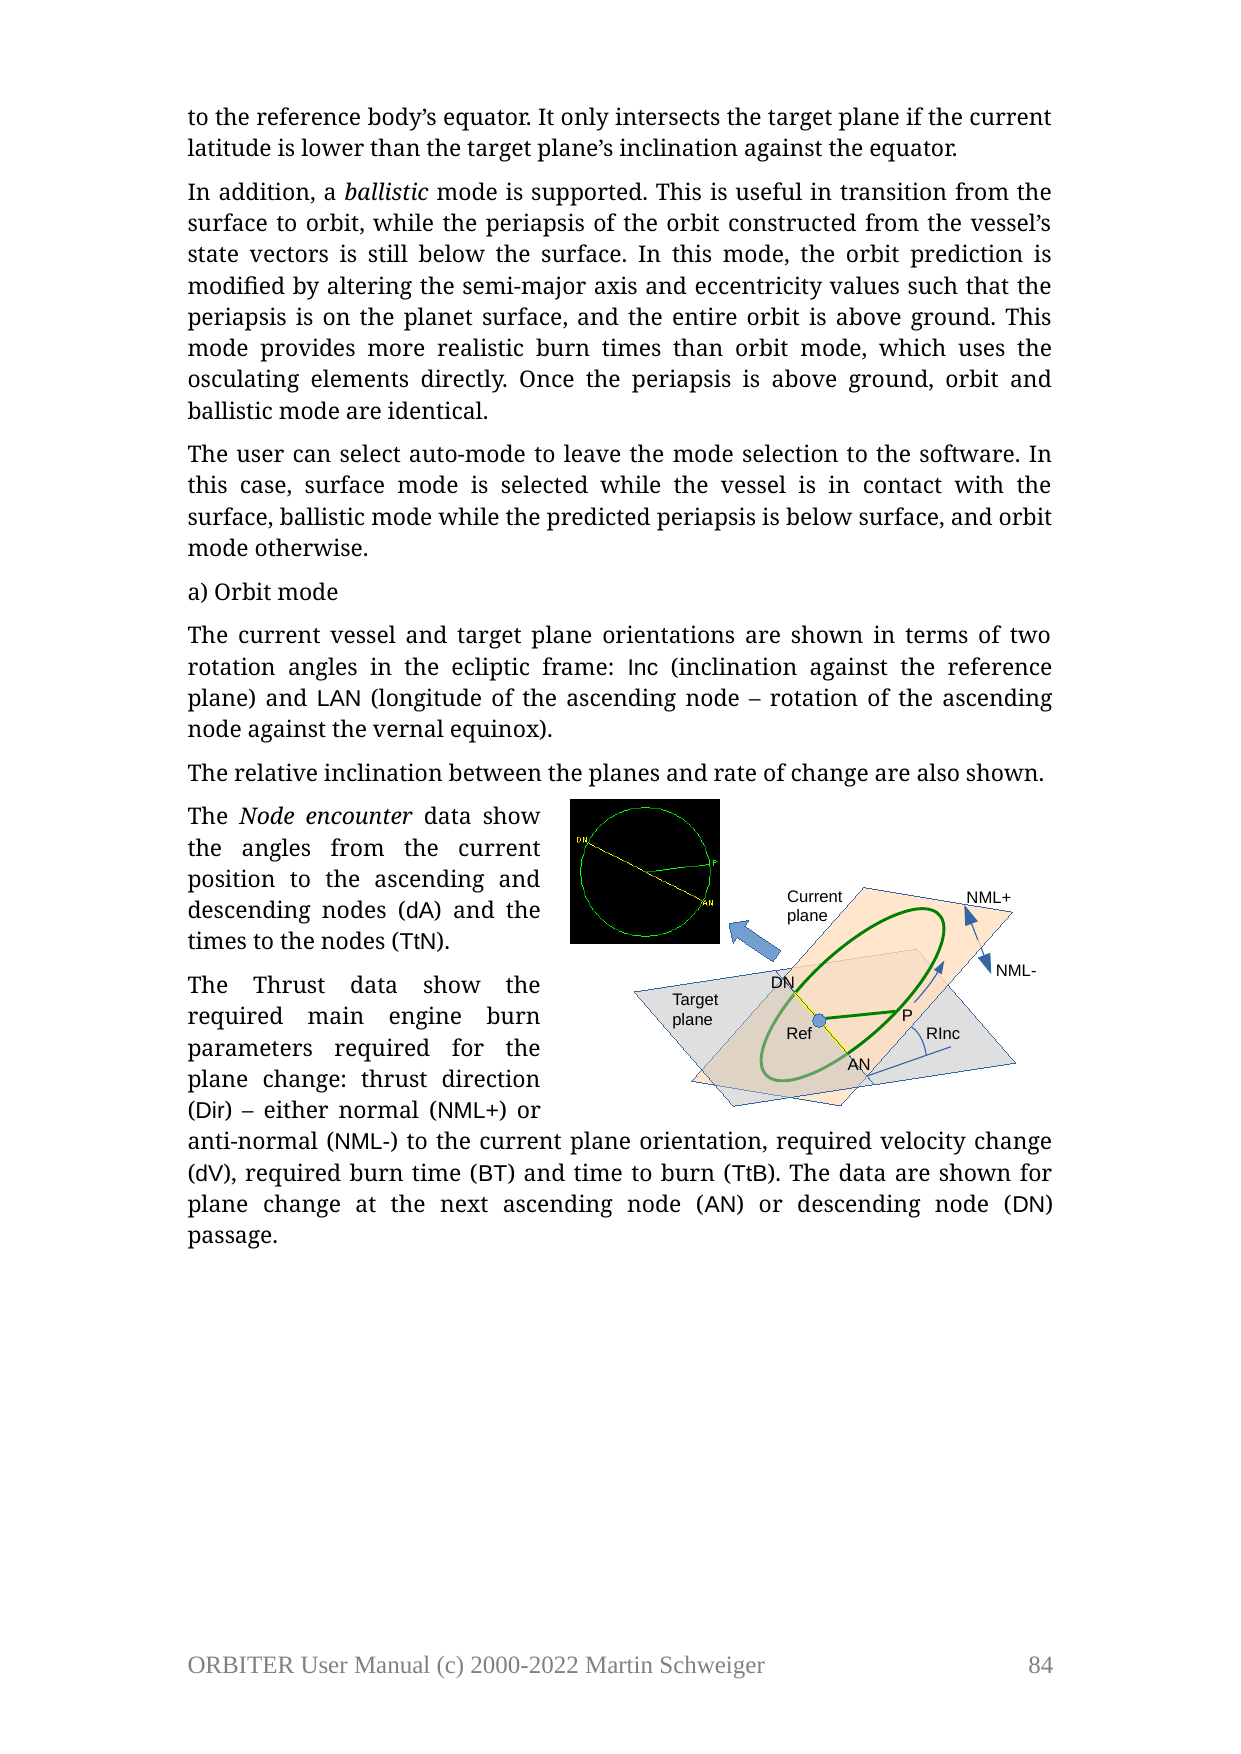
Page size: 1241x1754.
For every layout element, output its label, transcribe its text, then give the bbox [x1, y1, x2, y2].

text In addition, a ballistic mode is supported. This is useful in transition from the surface to orbit, while the periapsis of the orbit constructed from the vessel’s state vectors is still below the surface. In this mode, the orbit prediction is modified by altering the semi-major axis and eccentricity values such that the periapsis is on the planet surface, and the entire orbit is above ground. This mode provides more realistic burn times than orbit mode, which uses the osculating elements directly. Once the periapsis is above ground, orbit and ballistic mode are identical. [187, 175, 1053, 425]
text The Node encounter data show the angles from the current position to the ascending and descending nodes (dA) and the times to the nodes (TtN). [187, 800, 1053, 956]
text a) Orbit mode [187, 575, 1053, 606]
text The current vessel and target plane orientations are shown in terms of two rotation angles in the ecliptic frame: Inc (inclination against the reference plane) and LAN (longitude of the ascending node – rotation of the ascending node against the vernal equinox). [187, 619, 1053, 744]
text The relative inclination between the planes and rate of change are also shown. [187, 756, 1053, 787]
text The user can select auto-mode to leave the mode selection to the software. In this case, surface mode is selected while the vessel is in contact with the surface, ballistic mode while the predicted periapsis is below surface, and orbit mode otherwise. [187, 438, 1053, 563]
picture [570, 799, 720, 944]
text The Thrust data show the required main engine burn parameters required for the plane change: thrust direction (Dir) – either normal (NML+) or anti-normal (NML-) to the current plane orientation, required velocity change (dV), required burn time (BT) and time to burn (TtB). The data are shown for plane change at the next ascending node (AN) or descending node (DN) passage. [187, 968, 1053, 1250]
text to the reference body’s equator. It only intersects the target plane if the current latitude is lower than the target plane’s inclination against the equator. [187, 100, 1053, 163]
